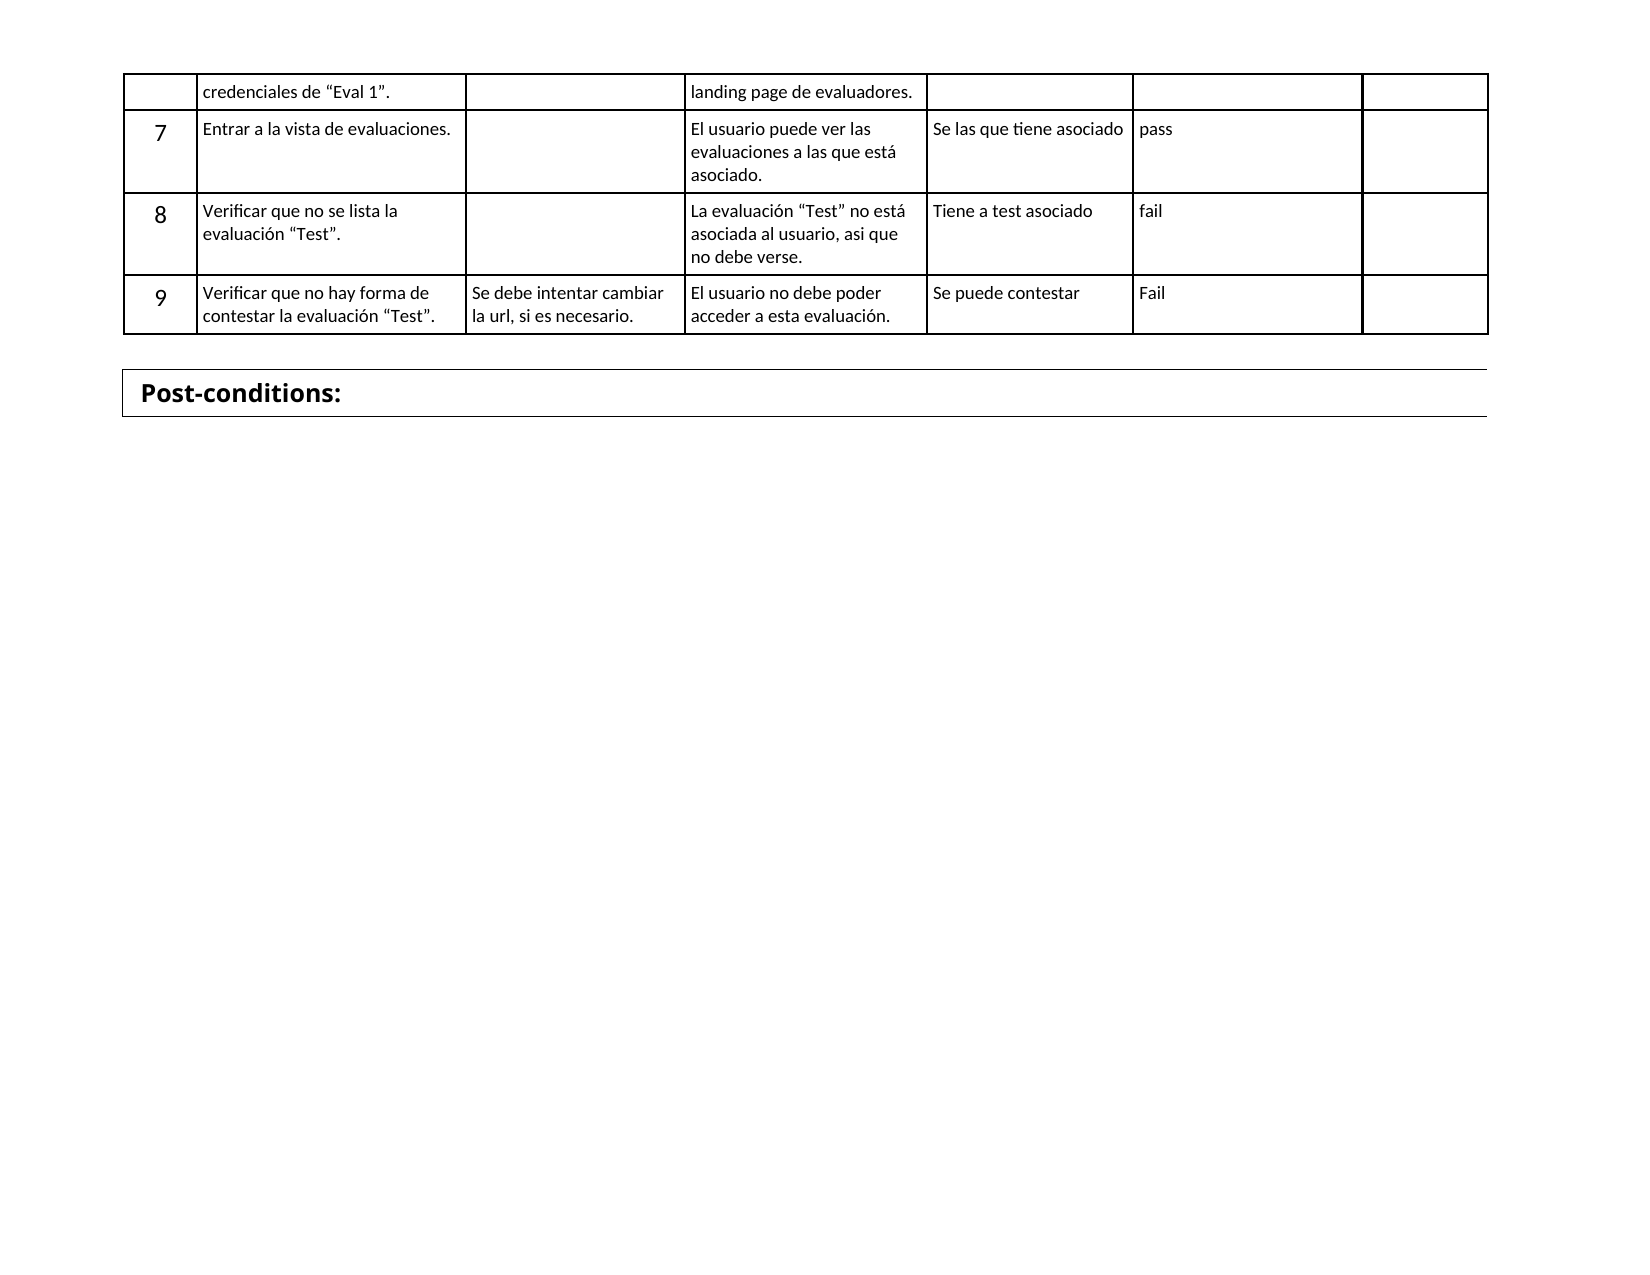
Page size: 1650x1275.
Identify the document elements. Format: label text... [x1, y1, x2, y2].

table_cell [1364, 194, 1487, 274]
table_cell Se las que tiene asociado [928, 111, 1132, 192]
table_cell [1364, 276, 1487, 333]
table_cell fail [1134, 194, 1361, 274]
table_cell [1364, 111, 1487, 192]
table_header Post-conditions: [123, 370, 1487, 416]
table_cell Se debe intentar cambiar la url, si es necesario. [467, 276, 684, 333]
table_cell [125, 75, 196, 109]
table_cell [928, 75, 1132, 109]
table_cell [1134, 75, 1361, 109]
table_cell El usuario puede ver las evaluaciones a las que está asociado. [686, 111, 926, 192]
table_cell [1364, 75, 1487, 109]
table_cell landing page de evaluadores. [686, 75, 926, 109]
table_cell 8 [125, 194, 196, 274]
table_cell pass [1134, 111, 1361, 192]
table_cell Verificar que no se lista la evaluación “Test”. [198, 194, 465, 274]
table_cell 9 [125, 276, 196, 333]
table_cell Fail [1134, 276, 1361, 333]
table_cell [467, 75, 684, 109]
table_cell Tiene a test asociado [928, 194, 1132, 274]
table_cell credenciales de “Eval 1”. [198, 75, 465, 109]
table_cell Entrar a la vista de evaluaciones. [198, 111, 465, 192]
table_cell El usuario no debe poder acceder a esta evaluación. [686, 276, 926, 333]
table_cell [467, 194, 684, 274]
table_cell Se puede contestar [928, 276, 1132, 333]
table_cell Verificar que no hay forma de contestar la evaluación “Test”. [198, 276, 465, 333]
table_cell La evaluación “Test” no está asociada al usuario, asi que no debe verse. [686, 194, 926, 274]
table_cell 7 [125, 111, 196, 192]
table_cell [467, 111, 684, 192]
